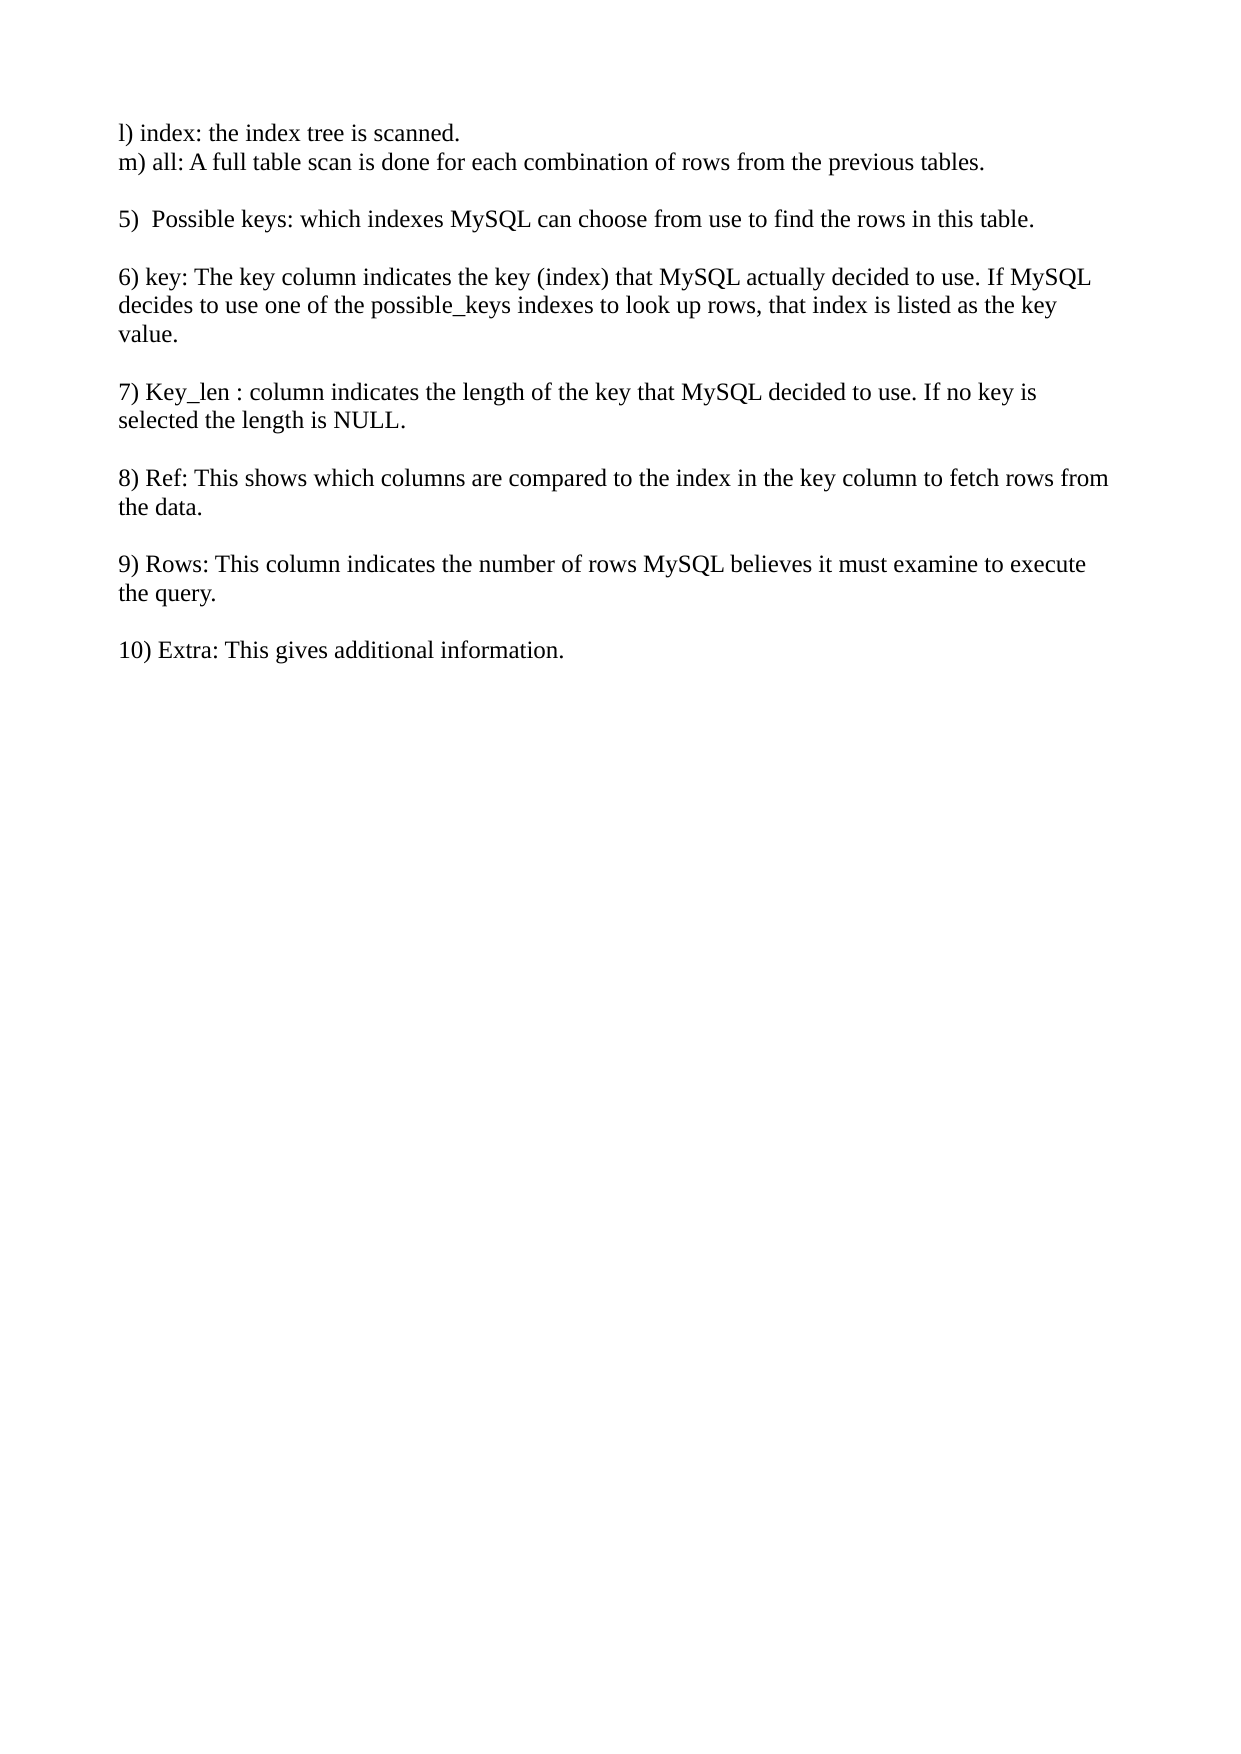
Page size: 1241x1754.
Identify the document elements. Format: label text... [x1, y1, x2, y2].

text 9) Rows: This column indicates the number of rows MySQL believes it must examine to execute the query. [118, 549, 1122, 607]
text 10) Extra: This gives additional information. [118, 636, 1122, 664]
text 5) Possible keys: which indexes MySQL can choose from use to find the rows in this table. [118, 204, 1122, 233]
text 6) key: The key column indicates the key (index) that MySQL actually decided to use. If MySQL decides to use one of the possible_keys indexes to look up rows, that index is listed as the key value. [118, 262, 1122, 348]
text 7) Key_len : column indicates the length of the key that MySQL decided to use. If no key is selected the length is NULL. [118, 377, 1122, 434]
text 8) Ref: This shows which columns are compared to the index in the key column to fetch rows from the data. [118, 463, 1122, 521]
text m) all: A full table scan is done for each combination of rows from the previous tables. [118, 147, 1122, 176]
text l) index: the index tree is scanned. [118, 118, 1122, 147]
